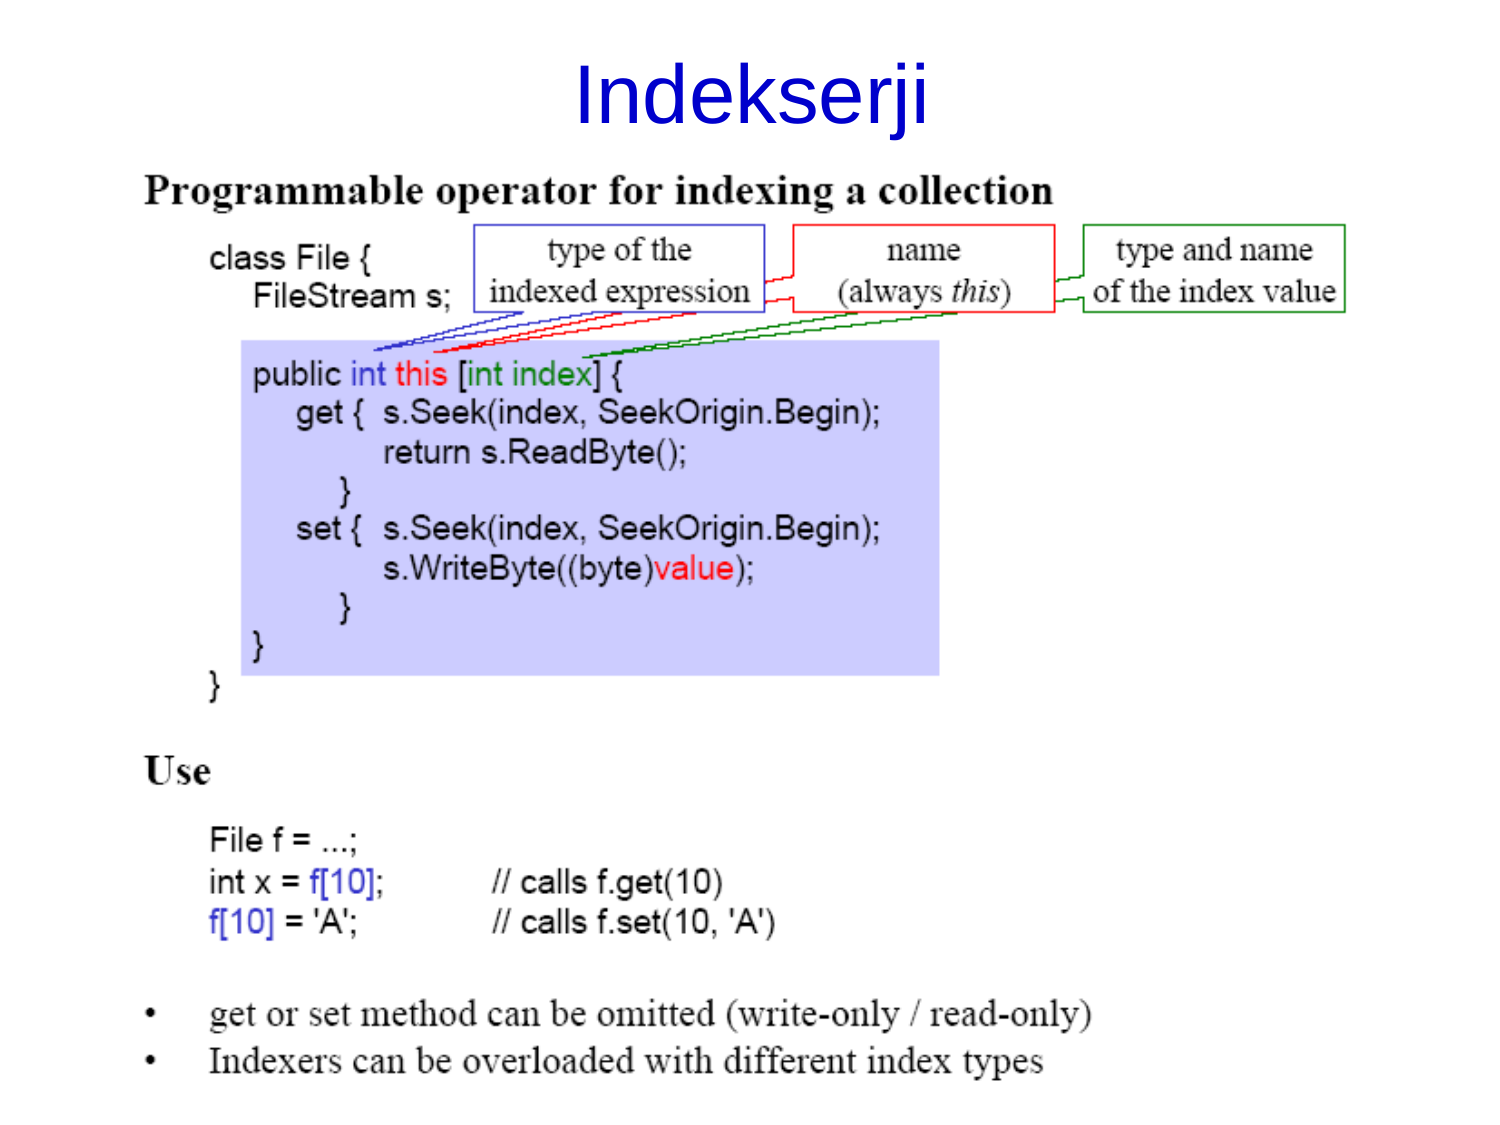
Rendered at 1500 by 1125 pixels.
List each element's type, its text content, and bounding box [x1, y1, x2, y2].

text_box [100, 141, 1377, 1108]
title Indekserji [76, 30, 1427, 149]
